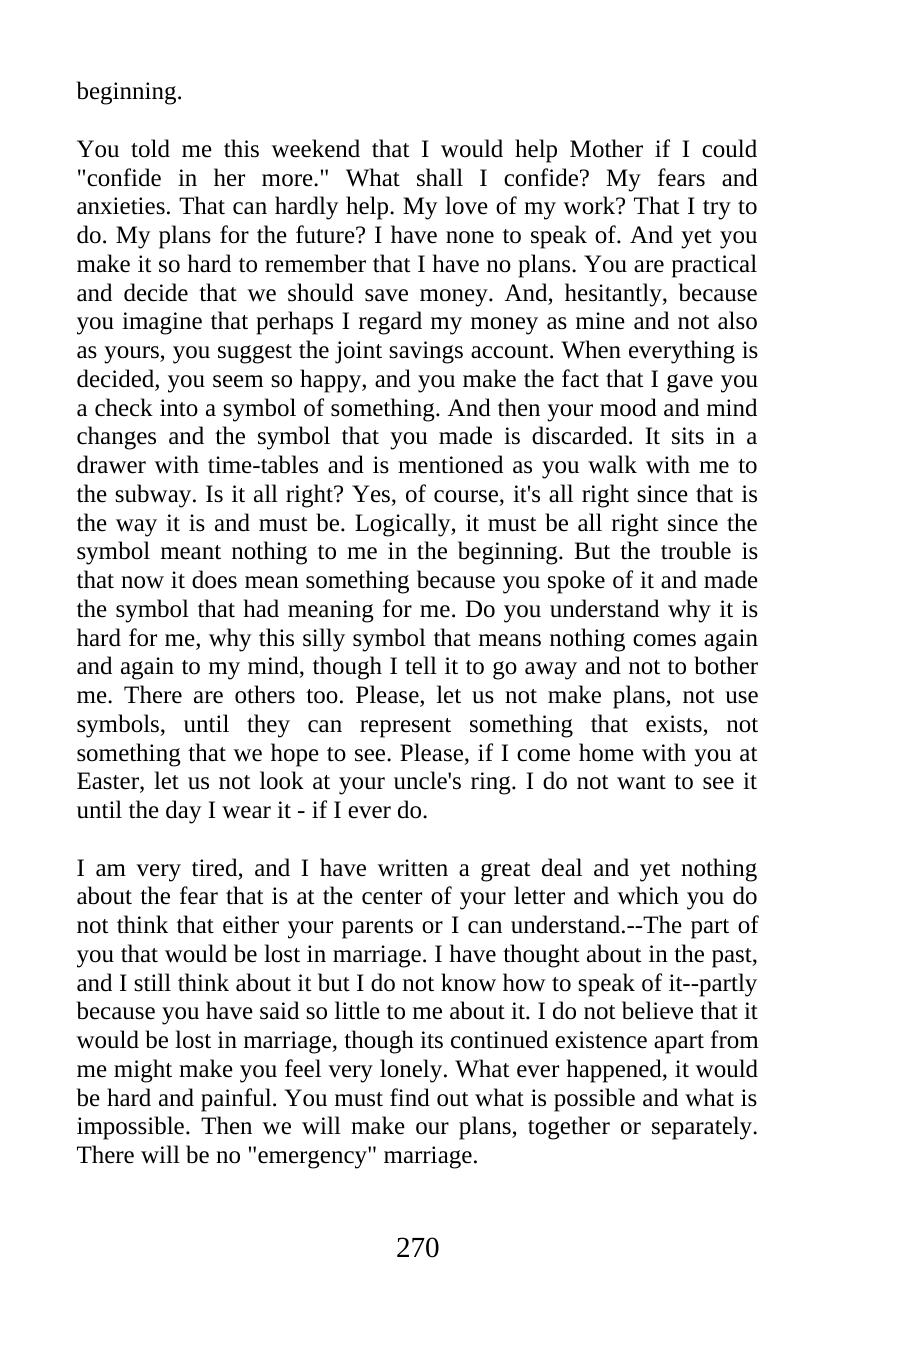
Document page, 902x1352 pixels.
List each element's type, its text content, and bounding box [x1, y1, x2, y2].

text I am very tired, and I have written a great deal and yet nothing about the fear that is at the center of your letter and which you do not think that either your parents or I can understand.--The part of you that would be lost in marriage. I have thought about in the past, and I still think about it but I do not know how to speak of it--partly because you have said so little to me about it. I do not believe that it would be lost in marriage, though its continued existence apart from me might make you feel very lonely. What ever happened, it would be hard and painful. You must find out what is possible and what is impossible. Then we will make our plans, together or separately. There will be no "emergency" marriage. [76, 853, 759, 1169]
text beginning. [76, 76, 759, 105]
text You told me this weekend that I would help Mother if I could "confide in her more." What shall I confide? My fears and anxieties. That can hardly help. My love of my work? That I try to do. My plans for the future? I have none to speak of. And yet you make it so hard to remember that I have no plans. You are practical and decide that we should save money. And, hesitantly, because you imagine that perhaps I regard my money as mine and not also as yours, you suggest the joint savings account. When everything is decided, you seem so happy, and you make the fact that I gave you a check into a symbol of something. And then your mood and mind changes and the symbol that you made is discarded. It sits in a drawer with time-tables and is mentioned as you walk with me to the subway. Is it all right? Yes, of course, it's all right since that is the way it is and must be. Logically, it must be all right since the symbol meant nothing to me in the beginning. But the trouble is that now it does mean something because you spoke of it and made the symbol that had meaning for me. Do you understand why it is hard for me, why this silly symbol that means nothing comes again and again to my mind, though I tell it to go away and not to bother me. There are others too. Please, let us not make plans, not use symbols, until they can represent something that exists, not something that we hope to see. Please, if I come home with you at Easter, let us not look at your uncle's ring. I do not want to see it until the day I wear it - if I ever do. [76, 134, 759, 824]
